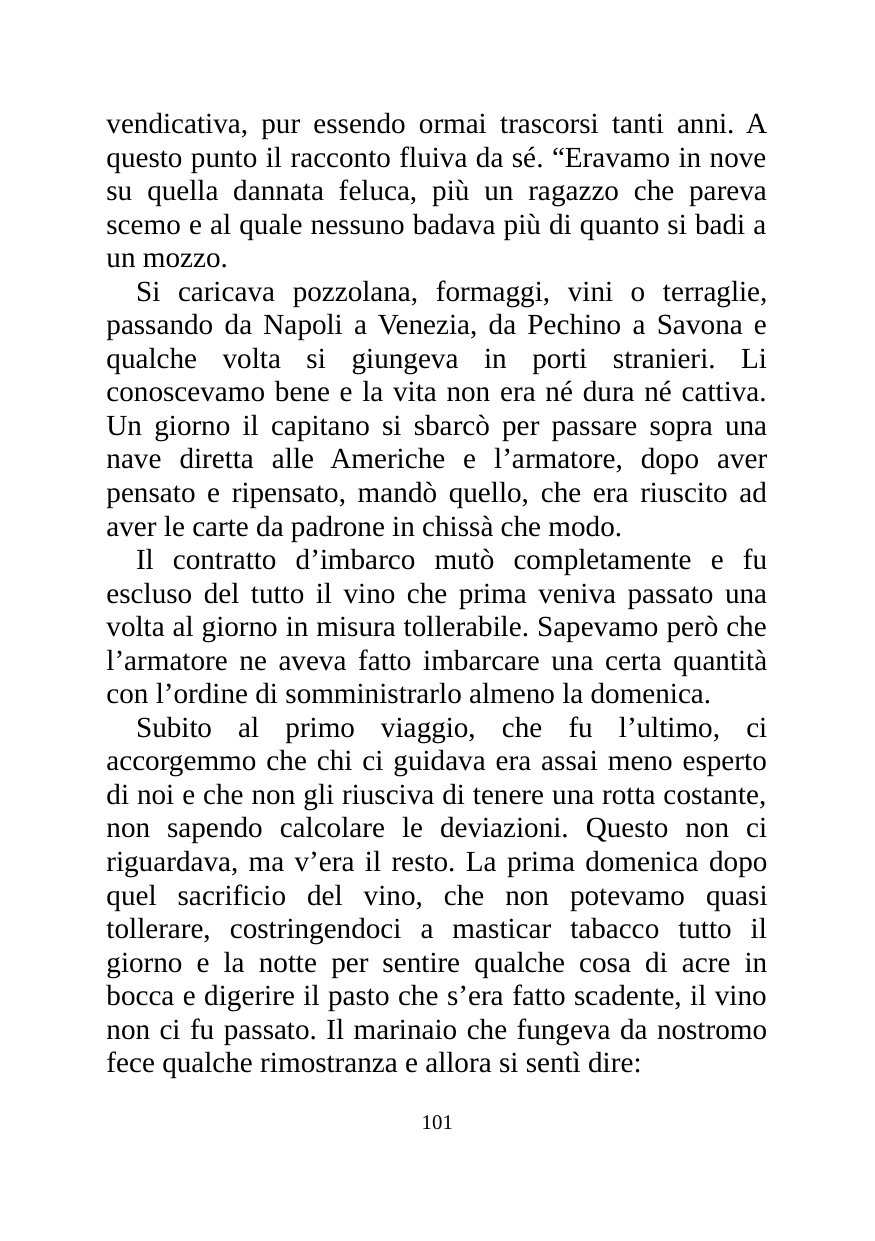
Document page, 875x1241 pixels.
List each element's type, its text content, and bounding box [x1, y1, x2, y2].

text vendicativa, pur essendo ormai trascorsi tanti anni. A questo punto il racconto fluiva da sé. “Eravamo in nove su quella dannata feluca, più un ragazzo che pareva scemo e al quale nessuno badava più di quanto si badi a un mozzo. [106, 106, 768, 274]
text Subito al primo viaggio, che fu l’ultimo, ci accorgemmo che chi ci guidava era assai meno esperto di noi e che non gli riusciva di tenere una rotta costante, non sapendo calcolare le deviazioni. Questo non ci riguardava, ma v’era il resto. La prima domenica dopo quel sacrificio del vino, che non potevamo quasi tollerare, costringendoci a masticar tabacco tutto il giorno e la notte per sentire qualche cosa di acre in bocca e digerire il pasto che s’era fatto scadente, il vino non ci fu passato. Il marinaio che fungeva da nostromo fece qualche rimostranza e allora si sentì dire: [106, 710, 768, 1079]
text Il contratto d’imbarco mutò completamente e fu escluso del tutto il vino che prima veniva passato una volta al giorno in misura tollerabile. Sapevamo però che l’armatore ne aveva fatto imbarcare una certa quantità con l’ordine di somministrarlo almeno la domenica. [106, 542, 768, 710]
text Si caricava pozzolana, formaggi, vini o terraglie, passando da Napoli a Venezia, da Pechino a Savona e qualche volta si giungeva in porti stranieri. Li conoscevamo bene e la vita non era né dura né cattiva. Un giorno il capitano si sbarcò per passare sopra una nave diretta alle Americhe e l’armatore, dopo aver pensato e ripensato, mandò quello, che era riuscito ad aver le carte da padrone in chissà che modo. [106, 274, 768, 542]
